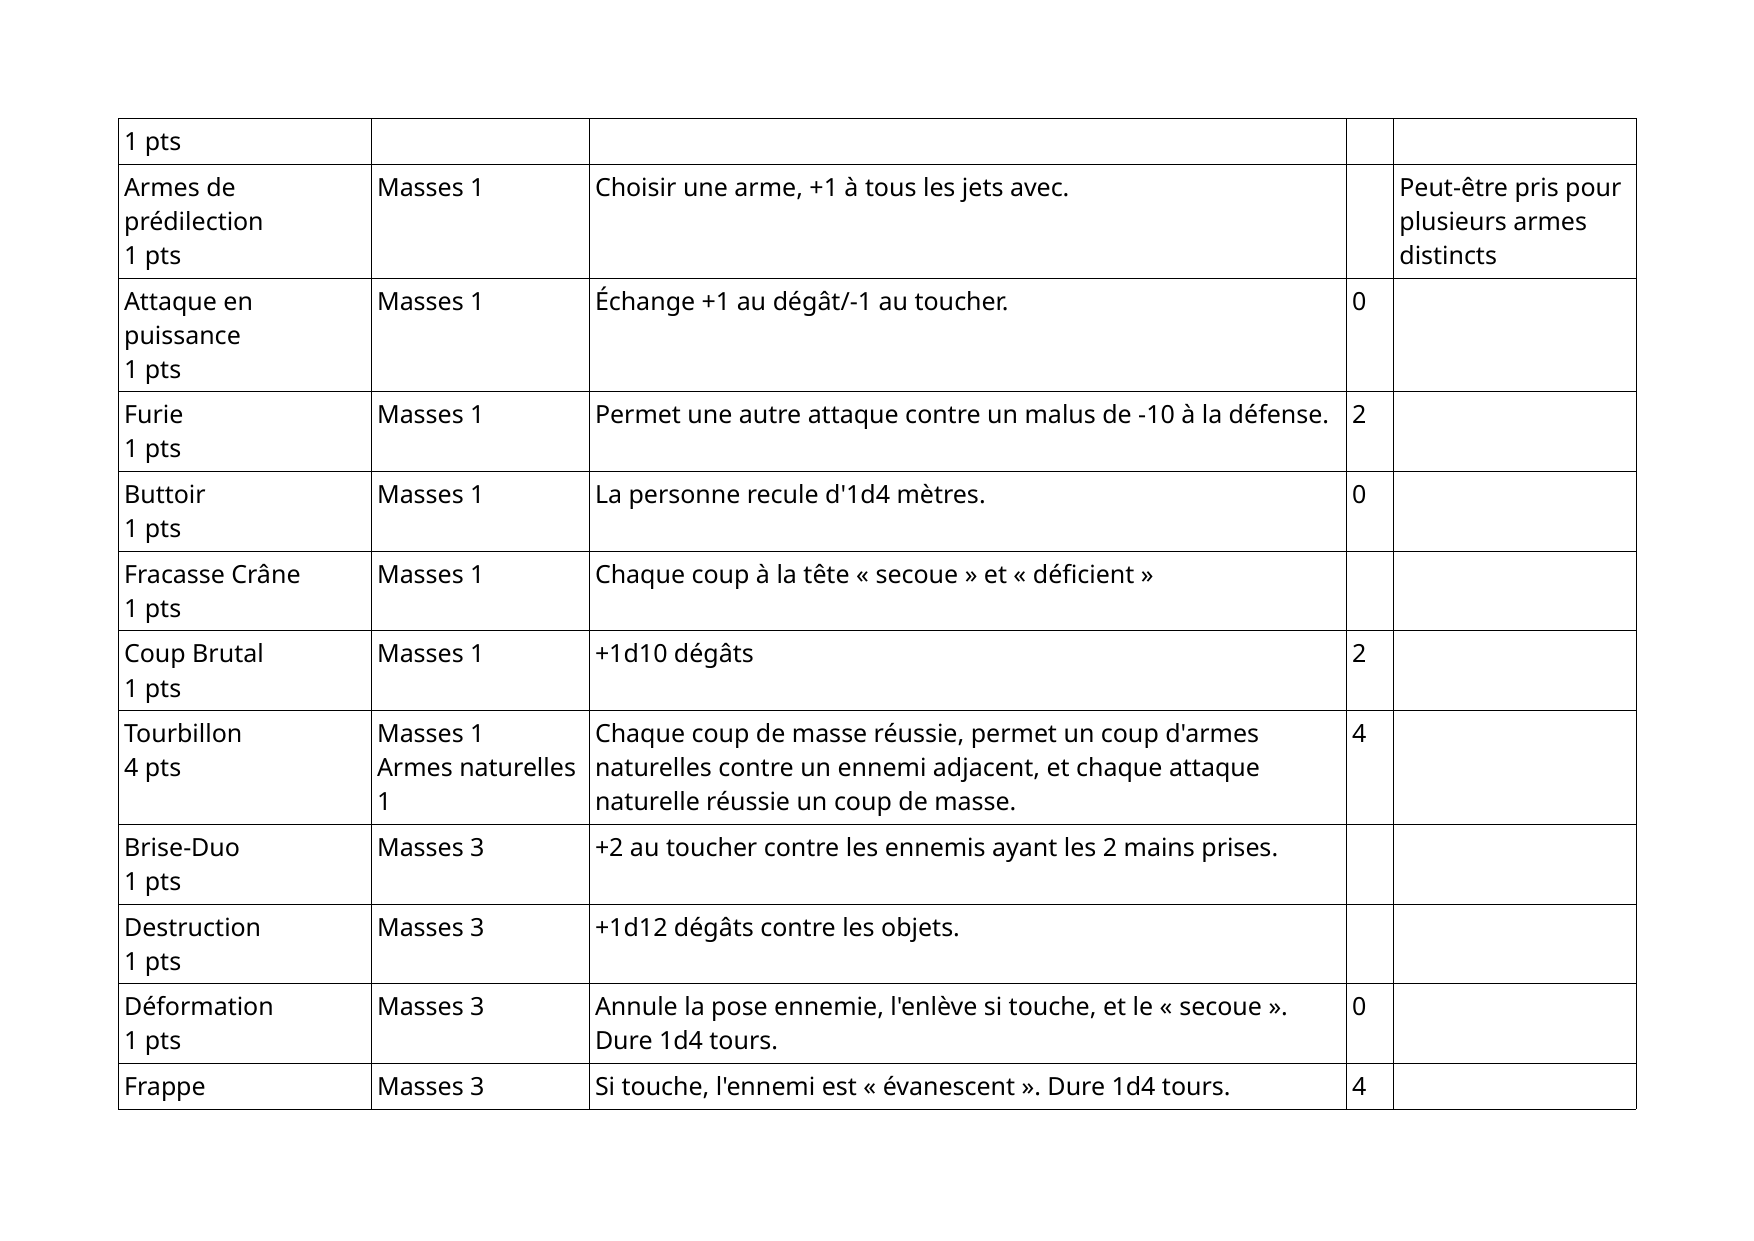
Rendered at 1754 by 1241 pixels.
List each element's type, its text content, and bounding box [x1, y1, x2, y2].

table_cell Masses 1 [372, 552, 589, 630]
table_cell +1d10 dégâts [590, 631, 1346, 710]
table_cell [1394, 711, 1636, 824]
table_cell Masses 1 [372, 631, 589, 710]
table_cell [1394, 631, 1636, 710]
table_cell 0 [1347, 279, 1393, 391]
table_cell +1d12 dégâts contre les objets. [590, 905, 1346, 983]
table_cell Armes de prédilection 1 pts [119, 165, 371, 277]
table_cell 1 pts [119, 119, 371, 164]
table_cell Buttoir 1 pts [119, 472, 371, 551]
table_cell Fracasse Crâne 1 pts [119, 552, 371, 630]
table_cell [1347, 825, 1393, 903]
table_cell [1394, 392, 1636, 471]
table_cell 0 [1347, 984, 1393, 1063]
table_cell Masses 3 [372, 984, 589, 1063]
table_cell +2 au toucher contre les ennemis ayant les 2 mains prises. [590, 825, 1346, 903]
table_cell Peut-être pris pour plusieurs armes distincts [1394, 165, 1636, 277]
table_cell [1394, 119, 1636, 164]
table_cell 2 [1347, 631, 1393, 710]
table_cell [590, 119, 1346, 164]
table_cell [1347, 165, 1393, 277]
table_cell Permet une autre attaque contre un malus de -10 à la défense. [590, 392, 1346, 471]
table_cell [1394, 984, 1636, 1063]
table_cell Frappe [119, 1064, 371, 1108]
table_cell La personne recule d'1d4 mètres. [590, 472, 1346, 551]
table_cell 4 [1347, 1064, 1393, 1108]
table_cell [1347, 905, 1393, 983]
table_cell [1394, 472, 1636, 551]
table_cell Si touche, l'ennemi est « évanescent ». Dure 1d4 tours. [590, 1064, 1346, 1108]
table_cell Annule la pose ennemie, l'enlève si touche, et le « secoue ». Dure 1d4 tours. [590, 984, 1346, 1063]
table_cell 4 [1347, 711, 1393, 824]
table_cell [1394, 825, 1636, 903]
table_cell Choisir une arme, +1 à tous les jets avec. [590, 165, 1346, 277]
table_cell 2 [1347, 392, 1393, 471]
table_cell Masses 1 [372, 392, 589, 471]
table_cell Déformation 1 pts [119, 984, 371, 1063]
table_cell [1394, 279, 1636, 391]
table_cell [1347, 552, 1393, 630]
table_cell Échange +1 au dégât/-1 au toucher. [590, 279, 1346, 391]
table_cell Masses 1 [372, 472, 589, 551]
table_cell Masses 3 [372, 1064, 589, 1108]
table_cell [1347, 119, 1393, 164]
table_cell Attaque en puissance 1 pts [119, 279, 371, 391]
table_cell Chaque coup à la tête « secoue » et « déficient » [590, 552, 1346, 630]
table_cell Masses 3 [372, 905, 589, 983]
table_cell Tourbillon 4 pts [119, 711, 371, 824]
table_cell Masses 3 [372, 825, 589, 903]
table_cell Furie 1 pts [119, 392, 371, 471]
table_cell Masses 1 [372, 165, 589, 277]
table_cell Masses 1 [372, 279, 589, 391]
table_cell Chaque coup de masse réussie, permet un coup d'armes naturelles contre un ennemi adjacent, et chaque attaque naturelle réussie un coup de masse. [590, 711, 1346, 824]
table_cell Masses 1 Armes naturelles 1 [372, 711, 589, 824]
table_cell Destruction 1 pts [119, 905, 371, 983]
table_cell [1394, 905, 1636, 983]
table_cell [1394, 1064, 1636, 1108]
table_cell [1394, 552, 1636, 630]
table_cell [372, 119, 589, 164]
table_cell 0 [1347, 472, 1393, 551]
table_cell Brise-Duo 1 pts [119, 825, 371, 903]
table_cell Coup Brutal 1 pts [119, 631, 371, 710]
